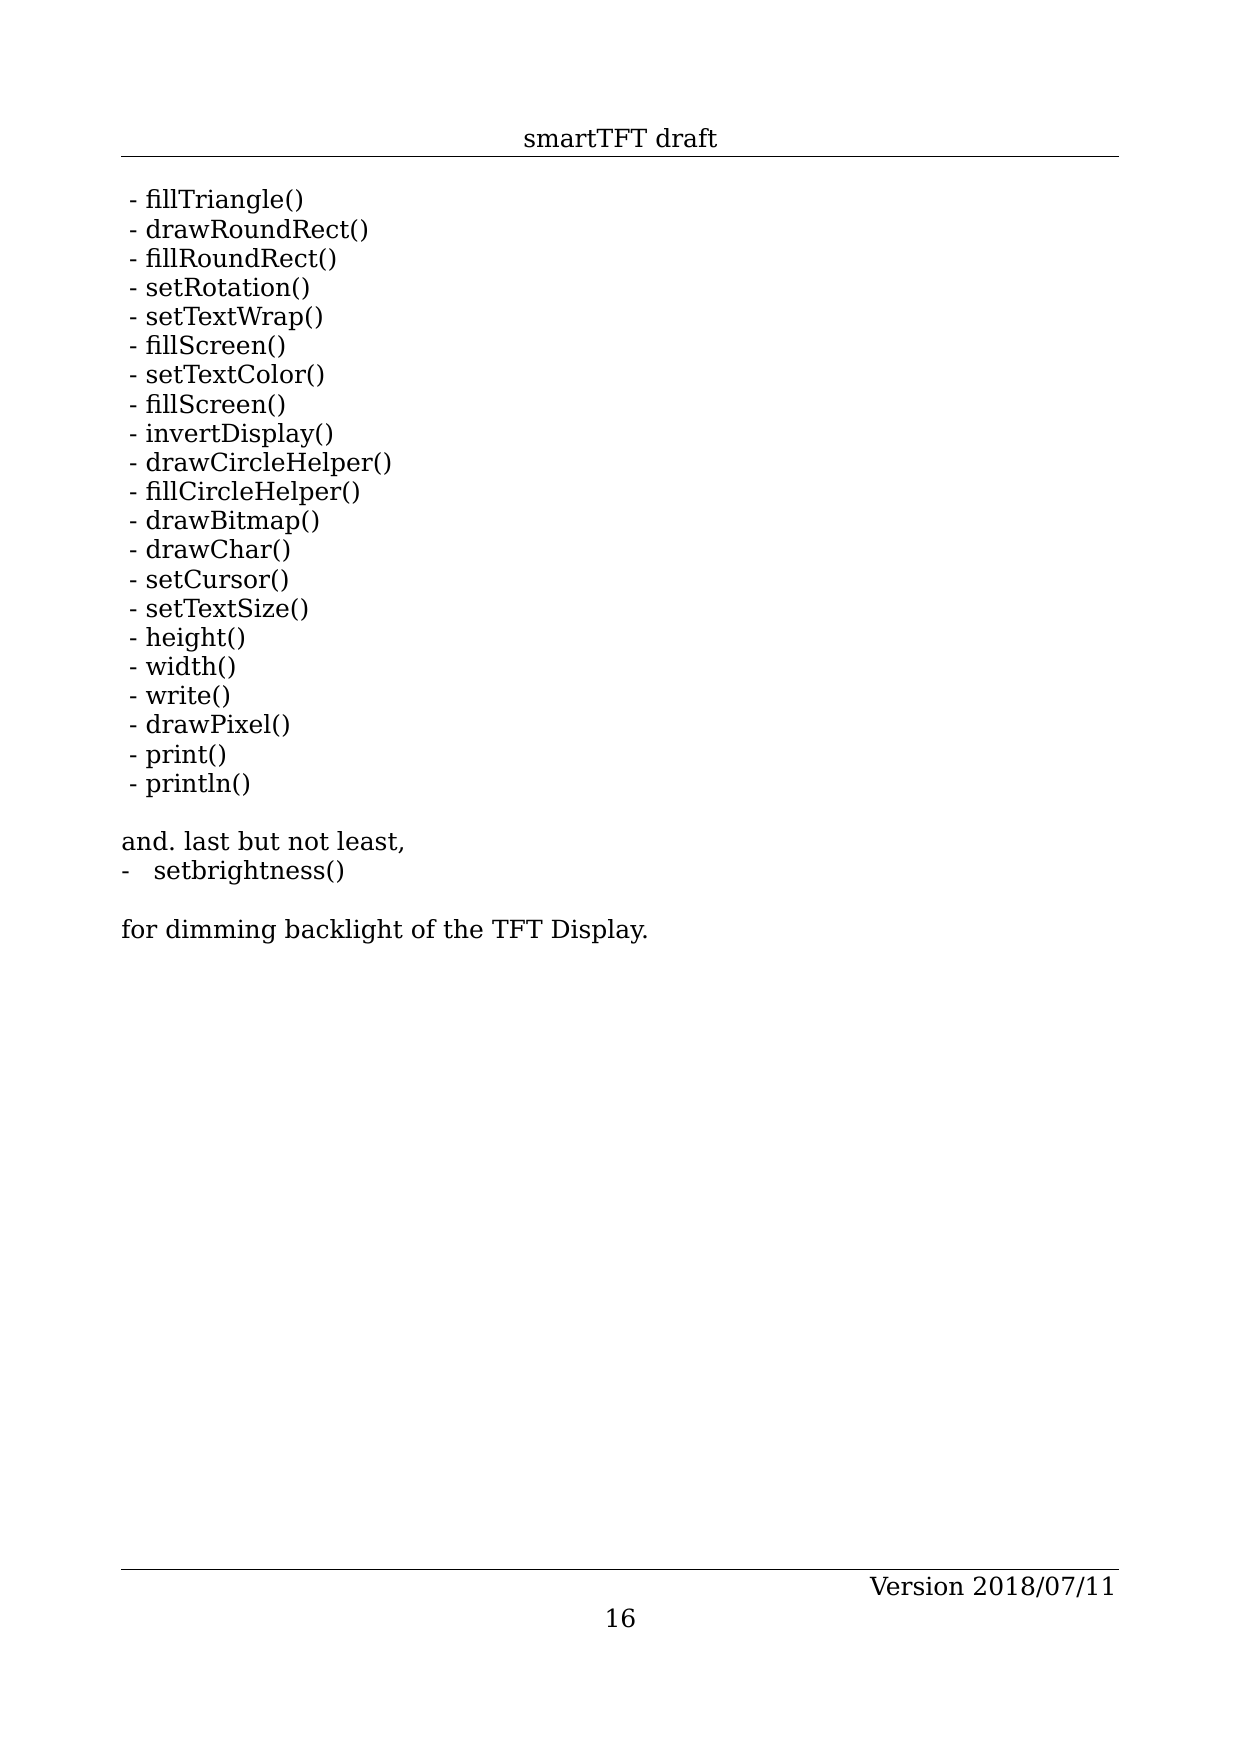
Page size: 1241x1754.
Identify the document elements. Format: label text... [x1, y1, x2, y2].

text - fillScreen() [121, 331, 1119, 361]
text - write() [121, 681, 1119, 711]
text - fillScreen() [121, 390, 1119, 419]
text - invertDisplay() [121, 419, 1119, 448]
text - fillCircleHelper() [121, 477, 1119, 506]
text - setTextColor() [121, 361, 1119, 390]
text - print() [121, 740, 1119, 769]
text - drawRoundRect() [121, 215, 1119, 244]
text - width() [121, 652, 1119, 681]
text - setCursor() [121, 565, 1119, 594]
text - drawCircleHelper() [121, 448, 1119, 477]
text and. last but not least, [121, 827, 1119, 856]
text - setTextSize() [121, 594, 1119, 623]
text - fillTriangle() [121, 186, 1119, 215]
text - println() [121, 769, 1119, 798]
text - drawChar() [121, 536, 1119, 565]
text - setRotation() [121, 273, 1119, 302]
text - fillRoundRect() [121, 244, 1119, 273]
text - height() [121, 623, 1119, 652]
text - setTextWrap() [121, 302, 1119, 331]
text for dimming backlight of the TFT Display. [121, 915, 1119, 944]
text - drawBitmap() [121, 506, 1119, 536]
text - drawPixel() [121, 711, 1119, 740]
text - setbrightness() [121, 856, 1119, 886]
